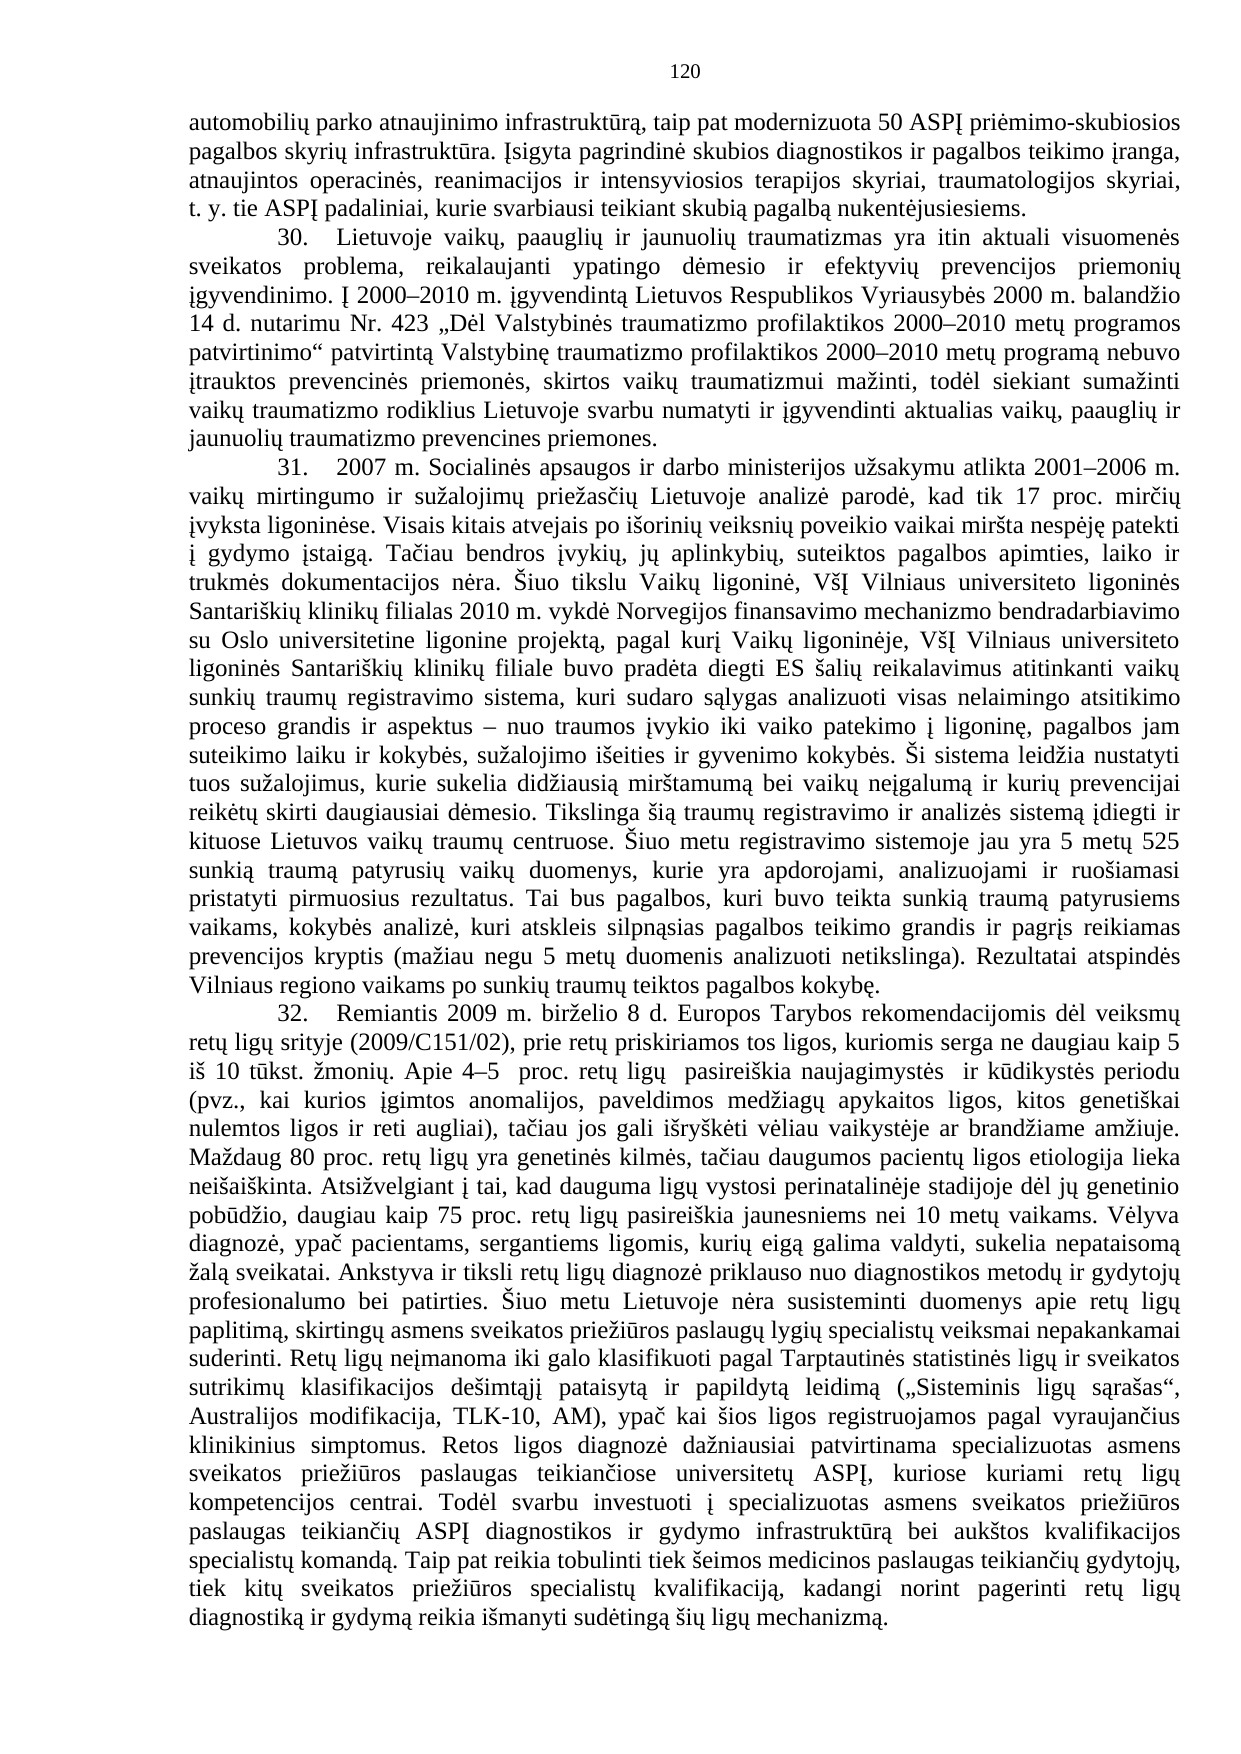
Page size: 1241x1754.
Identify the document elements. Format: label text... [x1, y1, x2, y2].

text 30. Lietuvoje vaikų, paauglių ir jaunuolių traumatizmas yra itin aktuali visuomenės sveikatos problema, reikalaujanti ypatingo dėmesio ir efektyvių prevencijos priemonių įgyvendinimo. Į 2000–2010 m. įgyvendintą Lietuvos Respublikos Vyriausybės 2000 m. balandžio 14 d. nutarimu Nr. 423 „Dėl Valstybinės traumatizmo profilaktikos 2000–2010 metų programos patvirtinimo“ patvirtintą Valstybinę traumatizmo profilaktikos 2000–2010 metų programą nebuvo įtrauktos prevencinės priemonės, skirtos vaikų traumatizmui mažinti, todėl siekiant sumažinti vaikų traumatizmo rodiklius Lietuvoje svarbu numatyti ir įgyvendinti aktualias vaikų, paauglių ir jaunuolių traumatizmo prevencines priemones. [188, 222, 1181, 452]
text 32. Remiantis 2009 m. birželio 8 d. Europos Tarybos rekomendacijomis dėl veiksmų retų ligų srityje (2009/C151/02), prie retų priskiriamos tos ligos, kuriomis serga ne daugiau kaip 5 iš 10 tūkst. žmonių. Apie 4–5 proc. retų ligų pasireiškia naujagimystės ir kūdikystės periodu (pvz., kai kurios įgimtos anomalijos, paveldimos medžiagų apykaitos ligos, kitos genetiškai nulemtos ligos ir reti augliai), tačiau jos gali išryškėti vėliau vaikystėje ar brandžiame amžiuje. Maždaug 80 proc. retų ligų yra genetinės kilmės, tačiau daugumos pacientų ligos etiologija lieka neišaiškinta. Atsižvelgiant į tai, kad dauguma ligų vystosi perinatalinėje stadijoje dėl jų genetinio pobūdžio, daugiau kaip 75 proc. retų ligų pasireiškia jaunesniems nei 10 metų vaikams. Vėlyva diagnozė, ypač pacientams, sergantiems ligomis, kurių eigą galima valdyti, sukelia nepataisomą žalą sveikatai. Ankstyva ir tiksli retų ligų diagnozė priklauso nuo diagnostikos metodų ir gydytojų profesionalumo bei patirties. Šiuo metu Lietuvoje nėra susisteminti duomenys apie retų ligų paplitimą, skirtingų asmens sveikatos priežiūros paslaugų lygių specialistų veiksmai nepakankamai suderinti. Retų ligų neįmanoma iki galo klasifikuoti pagal Tarptautinės statistinės ligų ir sveikatos sutrikimų klasifikacijos dešimtąjį pataisytą ir papildytą leidimą („Sisteminis ligų sąrašas“, Australijos modifikacija, TLK-10, AM), ypač kai šios ligos registruojamos pagal vyraujančius klinikinius simptomus. Retos ligos diagnozė dažniausiai patvirtinama specializuotas asmens sveikatos priežiūros paslaugas teikiančiose universitetų ASPĮ, kuriose kuriami retų ligų kompetencijos centrai. Todėl svarbu investuoti į specializuotas asmens sveikatos priežiūros paslaugas teikiančių ASPĮ diagnostikos ir gydymo infrastruktūrą bei aukštos kvalifikacijos specialistų komandą. Taip pat reikia tobulinti tiek šeimos medicinos paslaugas teikiančių gydytojų, tiek kitų sveikatos priežiūros specialistų kvalifikaciją, kadangi norint pagerinti retų ligų diagnostiką ir gydymą reikia išmanyti sudėtingą šių ligų mechanizmą. [188, 998, 1181, 1631]
text automobilių parko atnaujinimo infrastruktūrą, taip pat modernizuota 50 ASPĮ priėmimo-skubiosios pagalbos skyrių infrastruktūra. Įsigyta pagrindinė skubios diagnostikos ir pagalbos teikimo įranga, atnaujintos operacinės, reanimacijos ir intensyviosios terapijos skyriai, traumatologijos skyriai, t. y. tie ASPĮ padaliniai, kurie svarbiausi teikiant skubią pagalbą nukentėjusiesiems. [188, 107, 1181, 222]
text 31. 2007 m. Socialinės apsaugos ir darbo ministerijos užsakymu atlikta 2001–2006 m. vaikų mirtingumo ir sužalojimų priežasčių Lietuvoje analizė parodė, kad tik 17 proc. mirčių įvyksta ligoninėse. Visais kitais atvejais po išorinių veiksnių poveikio vaikai miršta nespėję patekti į gydymo įstaigą. Tačiau bendros įvykių, jų aplinkybių, suteiktos pagalbos apimties, laiko ir trukmės dokumentacijos nėra. Šiuo tikslu Vaikų ligoninė, VšĮ Vilniaus universiteto ligoninės Santariškių klinikų filialas 2010 m. vykdė Norvegijos finansavimo mechanizmo bendradarbiavimo su Oslo universitetine ligonine projektą, pagal kurį Vaikų ligoninėje, VšĮ Vilniaus universiteto ligoninės Santariškių klinikų filiale buvo pradėta diegti ES šalių reikalavimus atitinkanti vaikų sunkių traumų registravimo sistema, kuri sudaro sąlygas analizuoti visas nelaimingo atsitikimo proceso grandis ir aspektus – nuo traumos įvykio iki vaiko patekimo į ligoninę, pagalbos jam suteikimo laiku ir kokybės, sužalojimo išeities ir gyvenimo kokybės. Ši sistema leidžia nustatyti tuos sužalojimus, kurie sukelia didžiausią mirštamumą bei vaikų neįgalumą ir kurių prevencijai reikėtų skirti daugiausiai dėmesio. Tikslinga šią traumų registravimo ir analizės sistemą įdiegti ir kituose Lietuvos vaikų traumų centruose. Šiuo metu registravimo sistemoje jau yra 5 metų 525 sunkią traumą patyrusių vaikų duomenys, kurie yra apdorojami, analizuojami ir ruošiamasi pristatyti pirmuosius rezultatus. Tai bus pagalbos, kuri buvo teikta sunkią traumą patyrusiems vaikams, kokybės analizė, kuri atskleis silpnąsias pagalbos teikimo grandis ir pagrįs reikiamas prevencijos kryptis (mažiau negu 5 metų duomenis analizuoti netikslinga). Rezultatai atspindės Vilniaus regiono vaikams po sunkių traumų teiktos pagalbos kokybę. [188, 452, 1181, 998]
